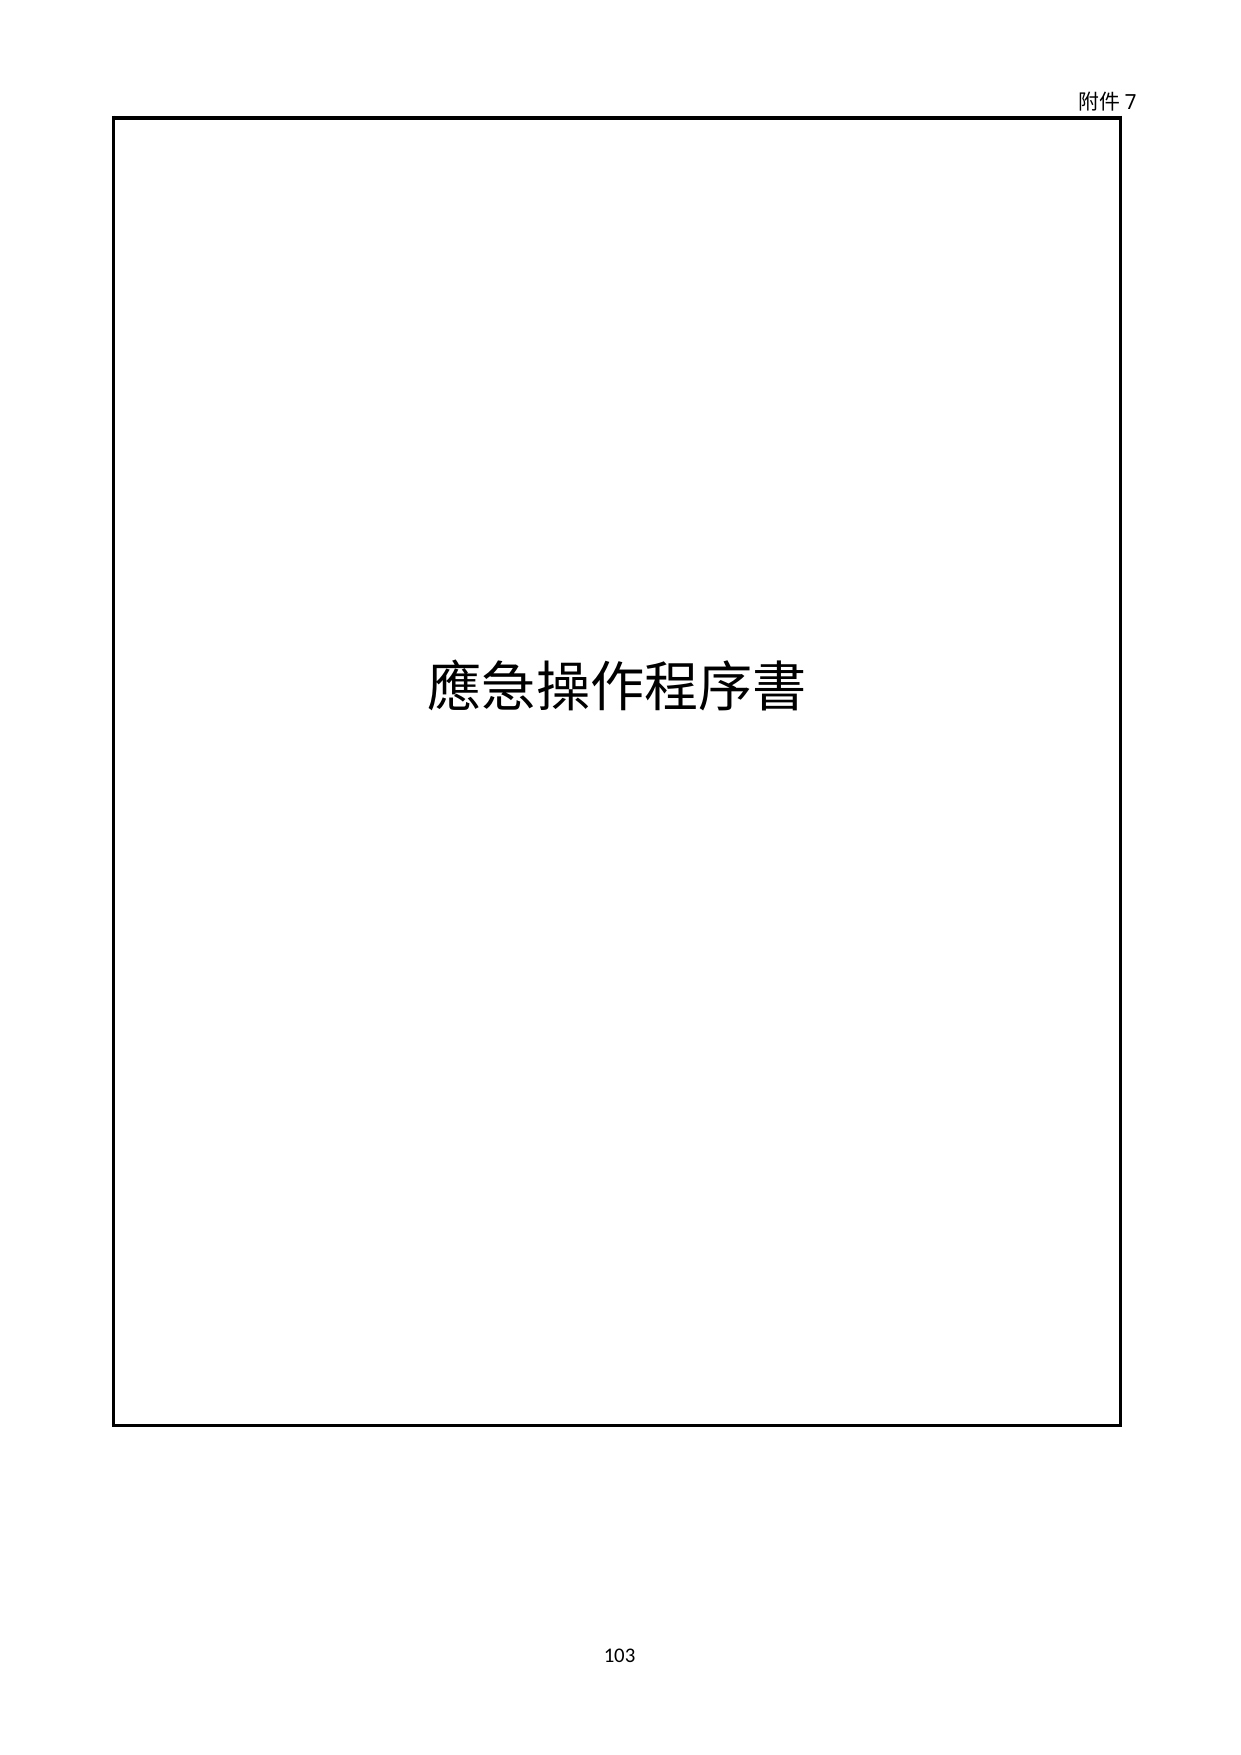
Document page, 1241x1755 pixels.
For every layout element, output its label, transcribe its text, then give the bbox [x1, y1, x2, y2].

table_cell 應急操作程序書 [115, 120, 1119, 1424]
